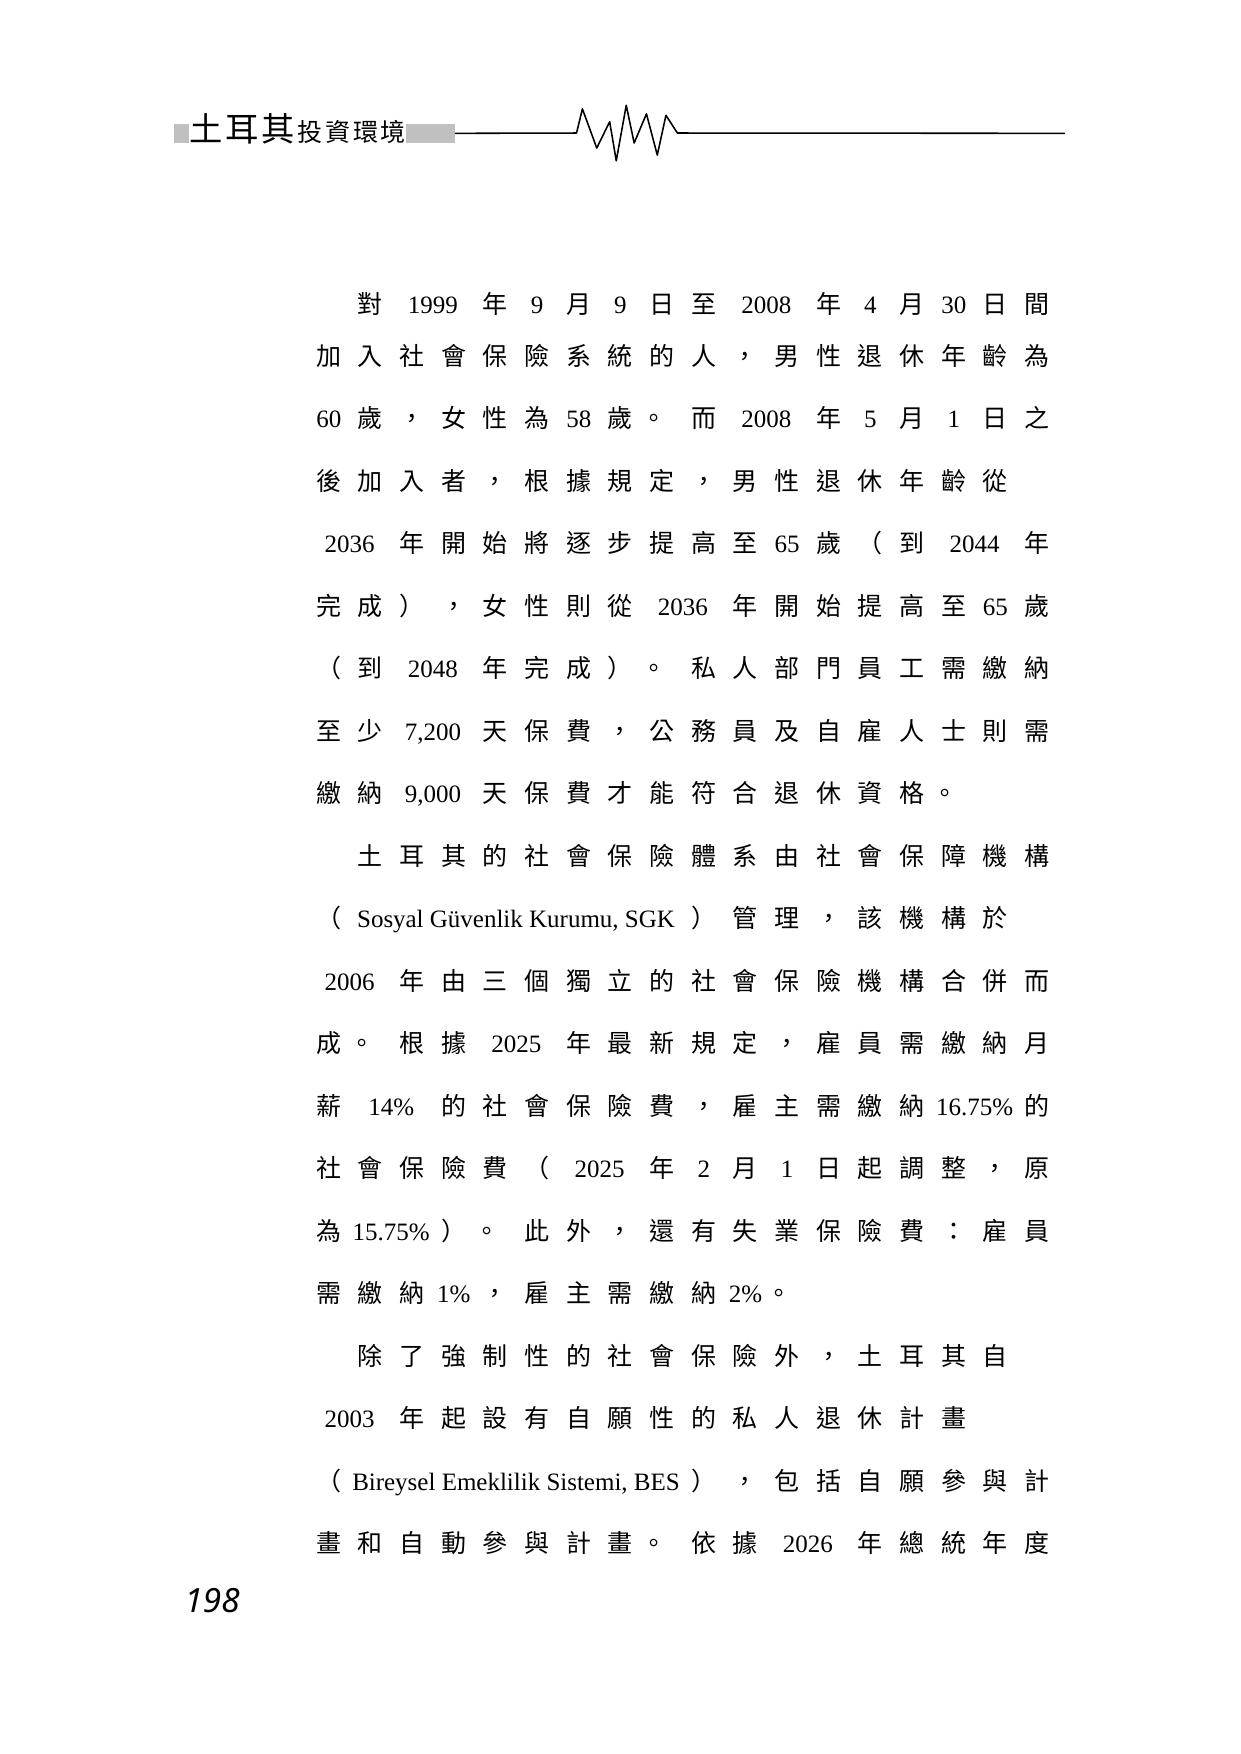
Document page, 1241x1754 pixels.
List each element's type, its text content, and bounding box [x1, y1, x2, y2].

text 除了強制性的社會保險外，土耳其自2003年起設有自願性的私人退休計畫（Bireysel Emeklilik Sistemi, BES），包括自願參與計畫和自動參與計畫。依據2026年總統年度 [281, 1313, 1058, 1563]
text 土耳其的社會保險體系由社會保障機構（Sosyal Güvenlik Kurumu, SGK）管理，該機構於2006年由三個獨立的社會保險機構合併而成。根據2025年最新規定，雇員需繳納月薪14%的社會保險費，雇主需繳納16.75%的社會保險費（2025年2月1日起調整，原為15.75%）。此外，還有失業保險費：雇員需繳納1%，雇主需繳納2%。 [281, 813, 1058, 1313]
text 對1999年9月9日至2008年4月30日間加入社會保險系統的人，男性退休年齡為60歲，女性為58歲。而2008年5月1日之後加入者，根據規定，男性退休年齡從2036年開始將逐步提高至65歲（到2044年完成），女性則從2036年開始提高至65歲（到2048年完成）。私人部門員工需繳納至少7,200天保費，公務員及自雇人士則需繳納9,000天保費才能符合退休資格。 [281, 250, 1058, 813]
